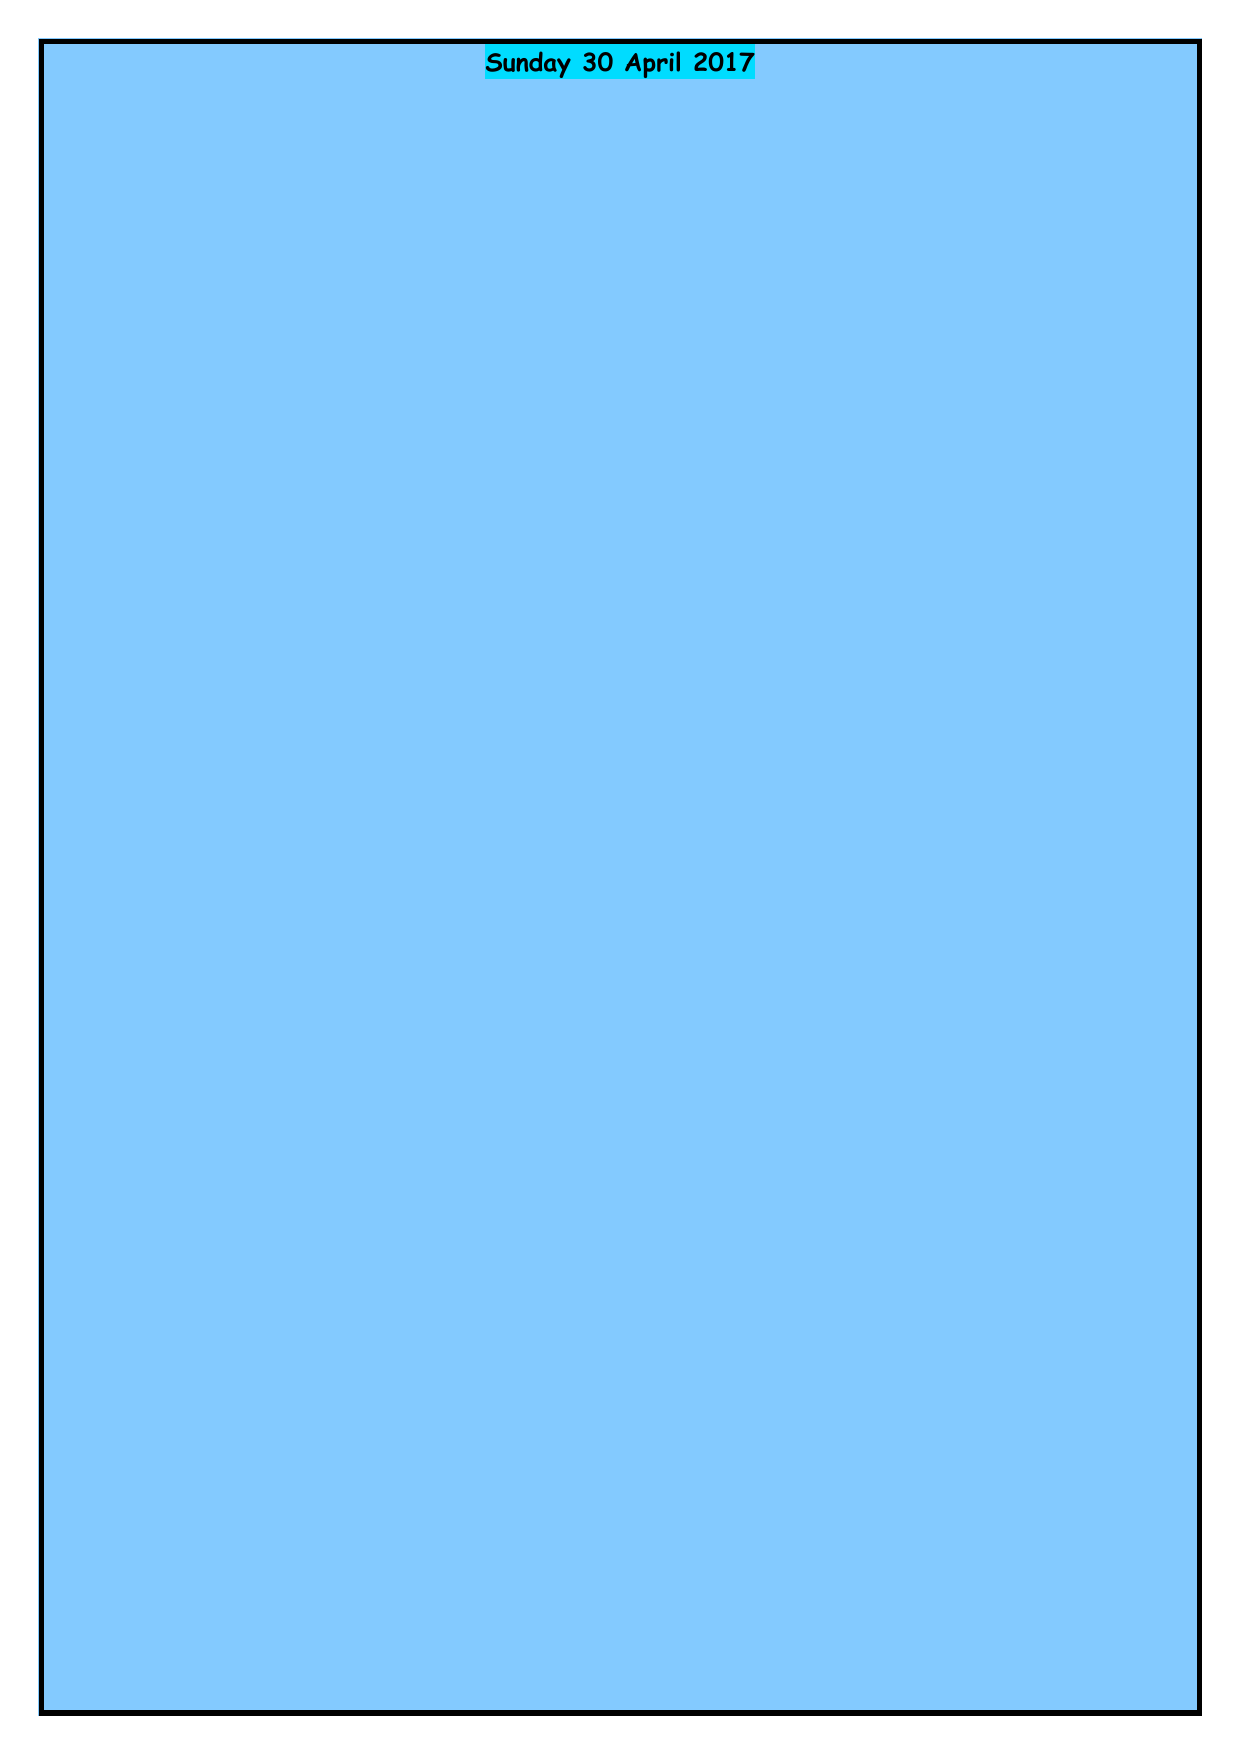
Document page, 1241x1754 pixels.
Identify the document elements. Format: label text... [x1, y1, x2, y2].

text Sunday 30 April 2017 [44, 44, 1197, 79]
